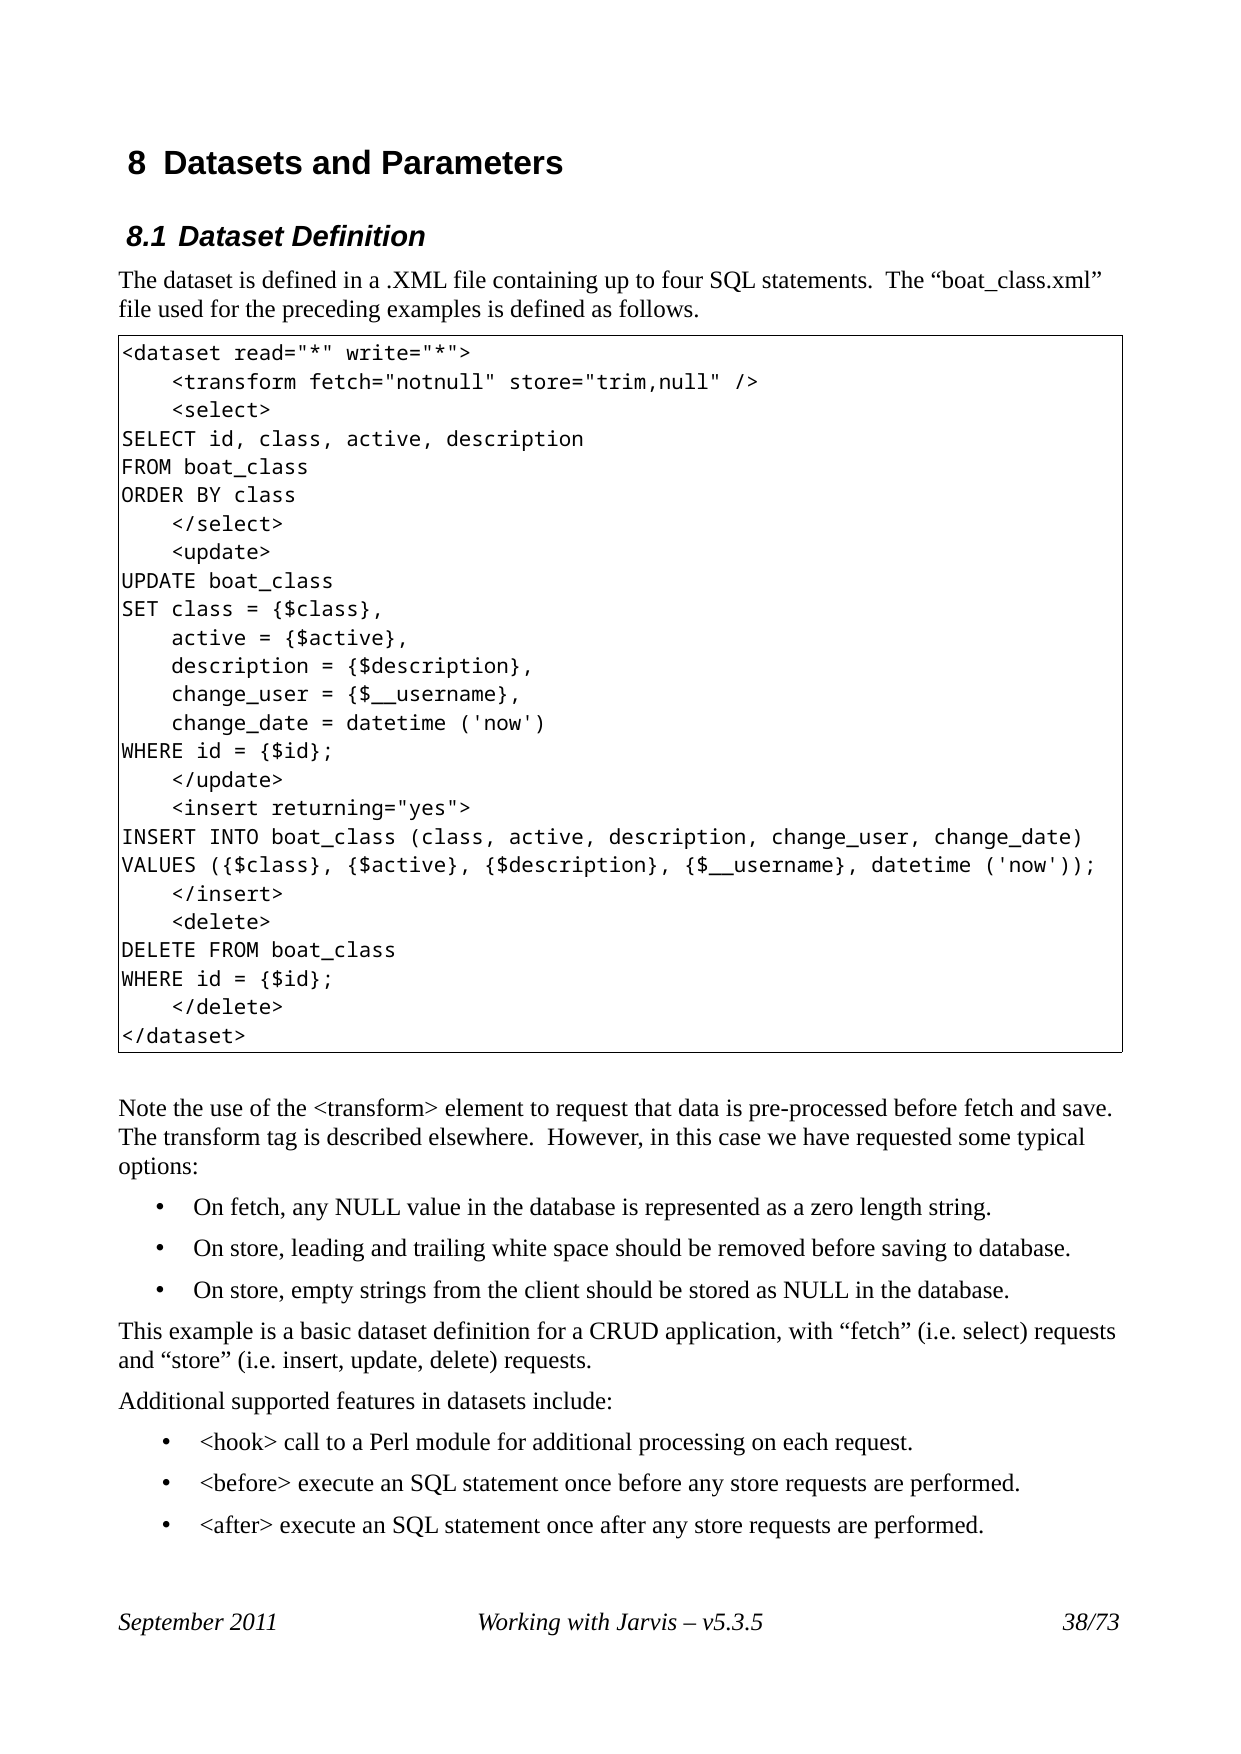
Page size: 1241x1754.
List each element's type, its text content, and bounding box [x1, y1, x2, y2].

text <delete> [119, 904, 1122, 932]
list On fetch, any NULL value in the database is represented as a zero length string. [156, 1192, 1122, 1221]
subtitle Datasets and Parameters [118, 143, 1122, 182]
text UPDATE boat_class [119, 563, 1122, 591]
list On store, leading and trailing white space should be removed before saving to database. [156, 1233, 1122, 1262]
text Note the use of the <transform> element to request that data is pre-processed before fetch and save. The transform tag is described elsewhere. However, in this case we have requested some typical options: [118, 1093, 1122, 1180]
text </update> [119, 762, 1122, 790]
text SELECT id, class, active, description [119, 421, 1122, 449]
text FROM boat_class [119, 449, 1122, 477]
text change_user = {$__username}, [119, 677, 1122, 705]
text <select> [119, 392, 1122, 421]
text change_date = datetime ('now') [119, 705, 1122, 733]
subtitle Dataset Definition [118, 219, 1122, 253]
text <insert returning="yes"> [119, 790, 1122, 819]
text WHERE id = {$id}; [119, 961, 1122, 989]
text <transform fetch="notnull" store="trim,null" /> [119, 364, 1122, 392]
text INSERT INTO boat_class (class, active, description, change_user, change_date) [119, 819, 1122, 847]
text DELETE FROM boat_class [119, 932, 1122, 961]
text </delete> [119, 989, 1122, 1018]
list <hook> call to a Perl module for additional processing on each request. [162, 1427, 1122, 1456]
text This example is a basic dataset definition for a CRUD application, with “fetch” (i.e. select) requests and “store” (i.e. insert, update, delete) requests. [118, 1316, 1122, 1373]
text SET class = {$class}, [119, 591, 1122, 620]
text WHERE id = {$id}; [119, 733, 1122, 762]
text VALUES ({$class}, {$active}, {$description}, {$__username}, datetime ('now')); [119, 847, 1122, 876]
list <before> execute an SQL statement once before any store requests are performed. [162, 1468, 1122, 1497]
text </dataset> [119, 1018, 1122, 1052]
text </select> [119, 506, 1122, 534]
text Additional supported features in datasets include: [118, 1386, 1122, 1415]
text description = {$description}, [119, 648, 1122, 677]
text </insert> [119, 876, 1122, 904]
list <after> execute an SQL statement once after any store requests are performed. [162, 1510, 1122, 1538]
text <update> [119, 534, 1122, 563]
text The dataset is defined in a .XML file containing up to four SQL statements. The “boat_class.xml” file used for the preceding examples is defined as follows. [118, 265, 1122, 323]
list On store, empty strings from the client should be stored as NULL in the database. [156, 1275, 1122, 1303]
text active = {$active}, [119, 620, 1122, 648]
text ORDER BY class [119, 477, 1122, 506]
text <dataset read="*" write="*"> [119, 336, 1122, 364]
